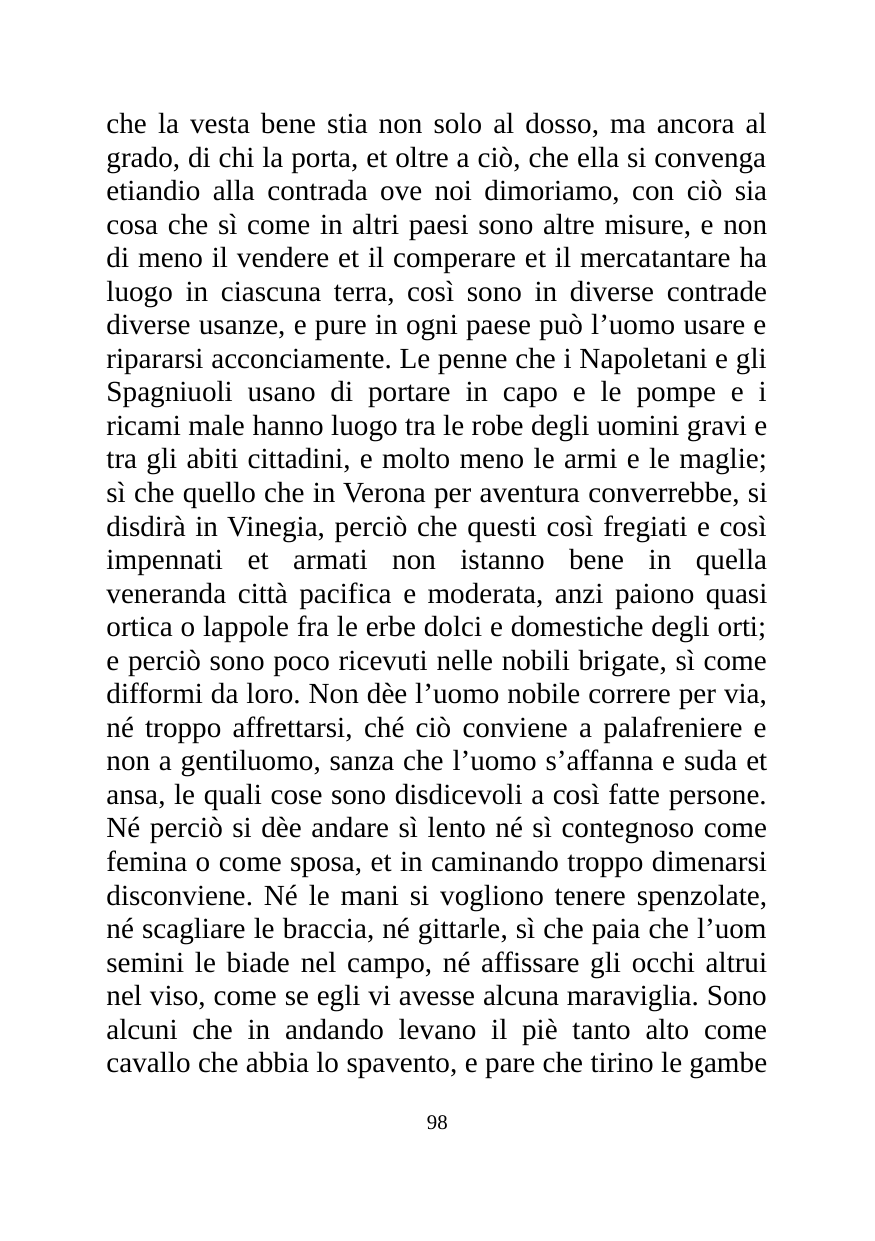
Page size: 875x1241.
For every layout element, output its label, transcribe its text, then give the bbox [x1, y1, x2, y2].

text che la vesta bene stia non solo al dosso, ma ancora al grado, di chi la porta, et oltre a ciò, che ella si convenga etiandio alla contrada ove noi dimoriamo, con ciò sia cosa che sì come in altri paesi sono altre misure, e non di meno il vendere et il comperare et il mercatantare ha luogo in ciascuna terra, così sono in diverse contrade diverse usanze, e pure in ogni paese può l’uomo usare e ripararsi acconciamente. Le penne che i Napoletani e gli Spagniuoli usano di portare in capo e le pompe e i ricami male hanno luogo tra le robe degli uomini gravi e tra gli abiti cittadini, e molto meno le armi e le maglie; sì che quello che in Verona per aventura converrebbe, si disdirà in Vinegia, perciò che questi così fregiati e così impennati et armati non istanno bene in quella veneranda città pacifica e moderata, anzi paiono quasi ortica o lappole fra le erbe dolci e domestiche degli orti; e perciò sono poco ricevuti nelle nobili brigate, sì come difformi da loro. Non dèe l’uomo nobile correre per via, né troppo affrettarsi, ché ciò conviene a palafreniere e non a gentiluomo, sanza che l’uomo s’affanna e suda et ansa, le quali cose sono disdicevoli a così fatte persone. Né perciò si dèe andare sì lento né sì contegnoso come femina o come sposa, et in caminando troppo dimenarsi disconviene. Né le mani si vogliono tenere spenzolate, né scagliare le braccia, né gittarle, sì che paia che l’uom semini le biade nel campo, né affissare gli occhi altrui nel viso, come se egli vi avesse alcuna maraviglia. Sono alcuni che in andando levano il piè tanto alto come cavallo che abbia lo spavento, e pare che tirino le gambe [106, 106, 768, 1079]
